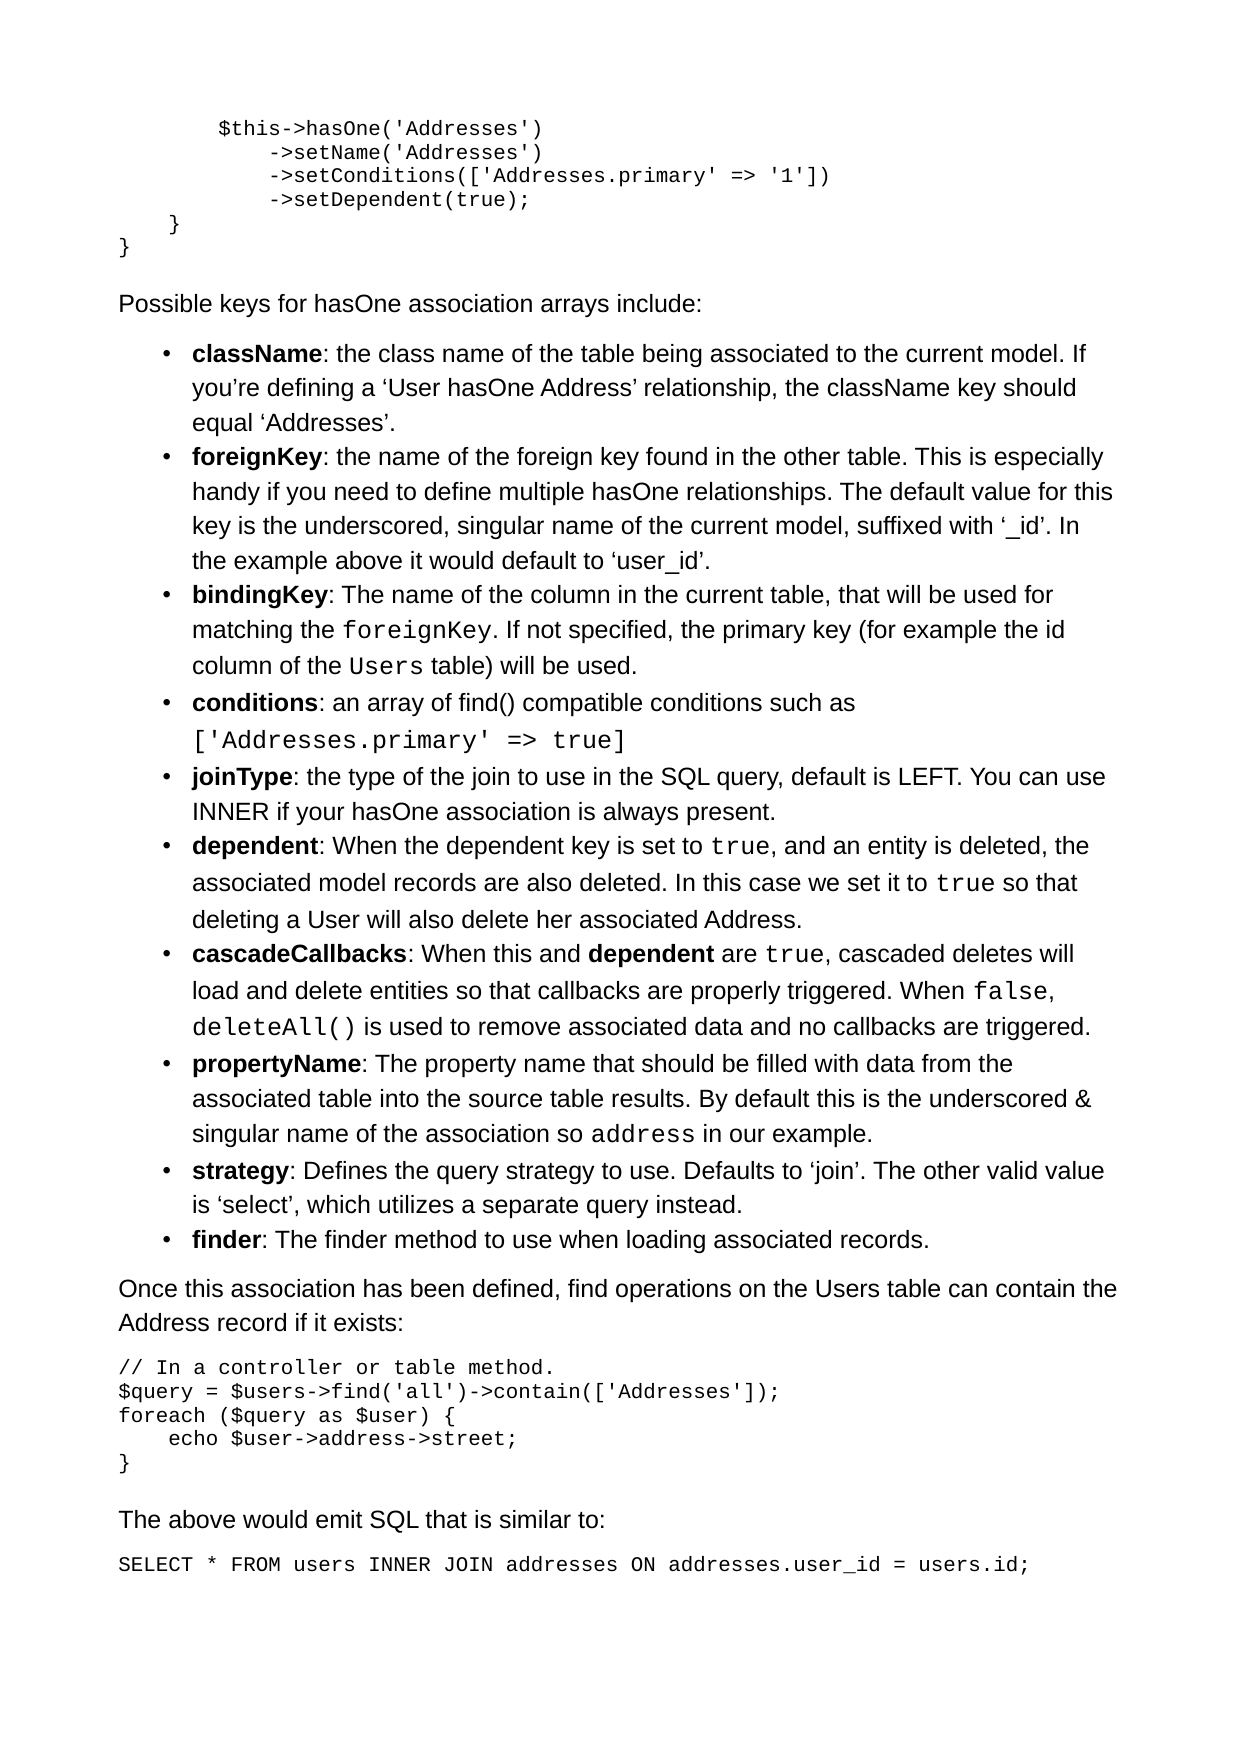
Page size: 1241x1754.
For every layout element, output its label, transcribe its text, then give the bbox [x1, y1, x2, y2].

list bindingKey: The name of the column in the current table, that will be used for matching the foreignKey. If not specified, the primary key (for example the id column of the Users table) will be used. [162, 580, 1122, 682]
list conditions: an array of find() compatible conditions such as ['Addresses.primary' => true] [162, 688, 1122, 756]
text // In a controller or table method. [118, 1357, 1122, 1381]
text Possible keys for hasOne association arrays include: [118, 289, 1122, 318]
text ->setConditions(['Addresses.primary' => '1']) [118, 165, 1122, 189]
list className: the class name of the table being associated to the current model. If you’re defining a ‘User hasOne Address’ relationship, the className key should equal ‘Addresses’. [162, 338, 1122, 436]
text ->setName('Addresses') [118, 142, 1122, 165]
text foreach ($query as $user) { [118, 1405, 1122, 1428]
text } [118, 1452, 1122, 1476]
text ->setDependent(true); [118, 189, 1122, 213]
text echo $user->address->street; [118, 1428, 1122, 1452]
text $this->hasOne('Addresses') [118, 118, 1122, 142]
text $query = $users->find('all')->contain(['Addresses']); [118, 1381, 1122, 1405]
text } [118, 236, 1122, 260]
list finder: The finder method to use when loading associated records. [162, 1225, 1122, 1253]
text Once this association has been defined, find operations on the Users table can contain the Address record if it exists: [118, 1274, 1122, 1337]
text } [118, 213, 1122, 236]
text SELECT * FROM users INNER JOIN addresses ON addresses.user_id = users.id; [118, 1554, 1122, 1578]
list joinType: the type of the join to use in the SQL query, default is LEFT. You can use INNER if your hasOne association is always present. [162, 762, 1122, 826]
list dependent: When the dependent key is set to true, and an entity is deleted, the associated model records are also deleted. In this case we set it to true so that deleting a User will also delete her associated Address. [162, 831, 1122, 933]
list strategy: Defines the query strategy to use. Defaults to ‘join’. The other valid value is ‘select’, which utilizes a separate query instead. [162, 1156, 1122, 1219]
list foreignKey: the name of the foreign key found in the other table. This is especially handy if you need to define multiple hasOne relationships. The default value for this key is the underscored, singular name of the current model, suffixed with ‘_id’. In the example above it would default to ‘user_id’. [162, 442, 1122, 574]
text The above would emit SQL that is similar to: [118, 1505, 1122, 1534]
list propertyName: The property name that should be filled with data from the associated table into the source table results. By default this is the underscored & singular name of the association so address in our example. [162, 1049, 1122, 1149]
list cascadeCallbacks: When this and dependent are true, cascaded deletes will load and delete entities so that callbacks are properly triggered. When false, deleteAll() is used to remove associated data and no callbacks are triggered. [162, 939, 1122, 1043]
